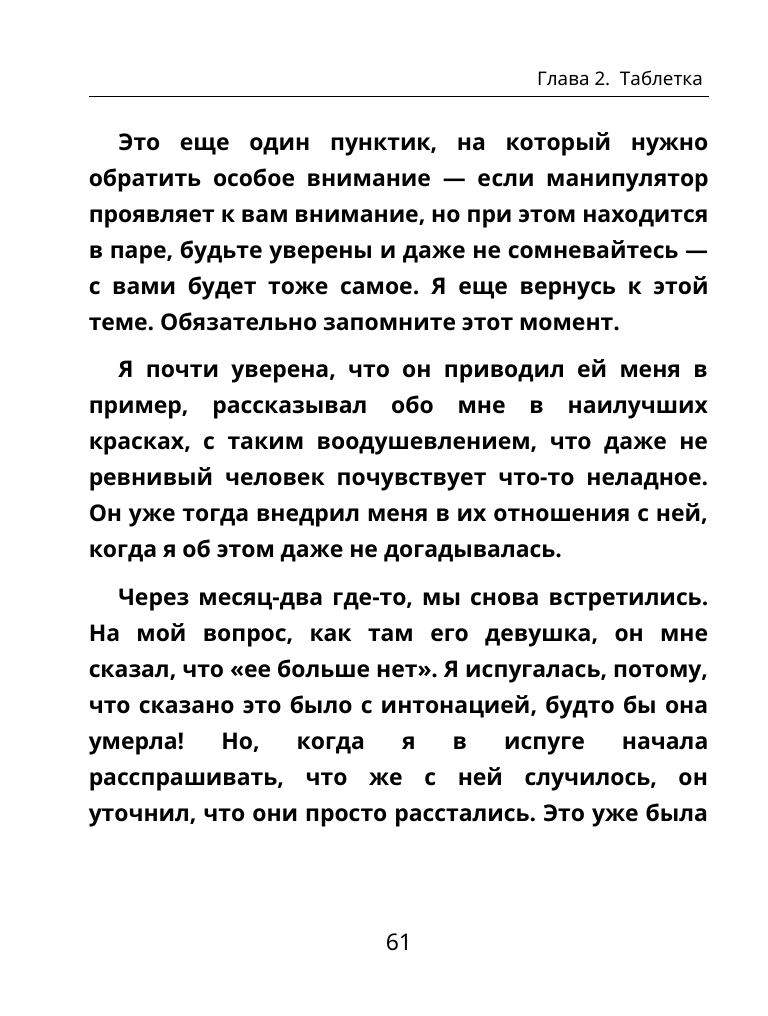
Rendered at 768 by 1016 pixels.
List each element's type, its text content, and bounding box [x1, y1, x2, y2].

text Через месяц-два где-то, мы снова встретились. На мой вопрос, как там его девушка, он мне сказал, что «ее больше нет». Я испугалась, потому, что сказано это было с интонацией, будто бы она умерла! Но, когда я в испуге начала расспрашивать, что же с ней случилось, он уточнил, что они просто расстались. Это уже была [88, 581, 709, 828]
text Я почти уверена, что он приводил ей меня в пример, рассказывал обо мне в наилучших красках, с таким воодушевлением, что даже не ревнивый человек почувствует что-то неладное. Он уже тогда внедрил меня в их отношения с ней, когда я об этом даже не догадывалась. [88, 353, 709, 564]
text Это еще один пунктик, на который нужно обратить особое внимание — если манипулятор проявляет к вам внимание, но при этом находится в паре, будьте уверены и даже не сомневайтесь — с вами будет тоже самое. Я еще вернусь к этой теме. Обязательно запомните этот момент. [88, 126, 709, 337]
